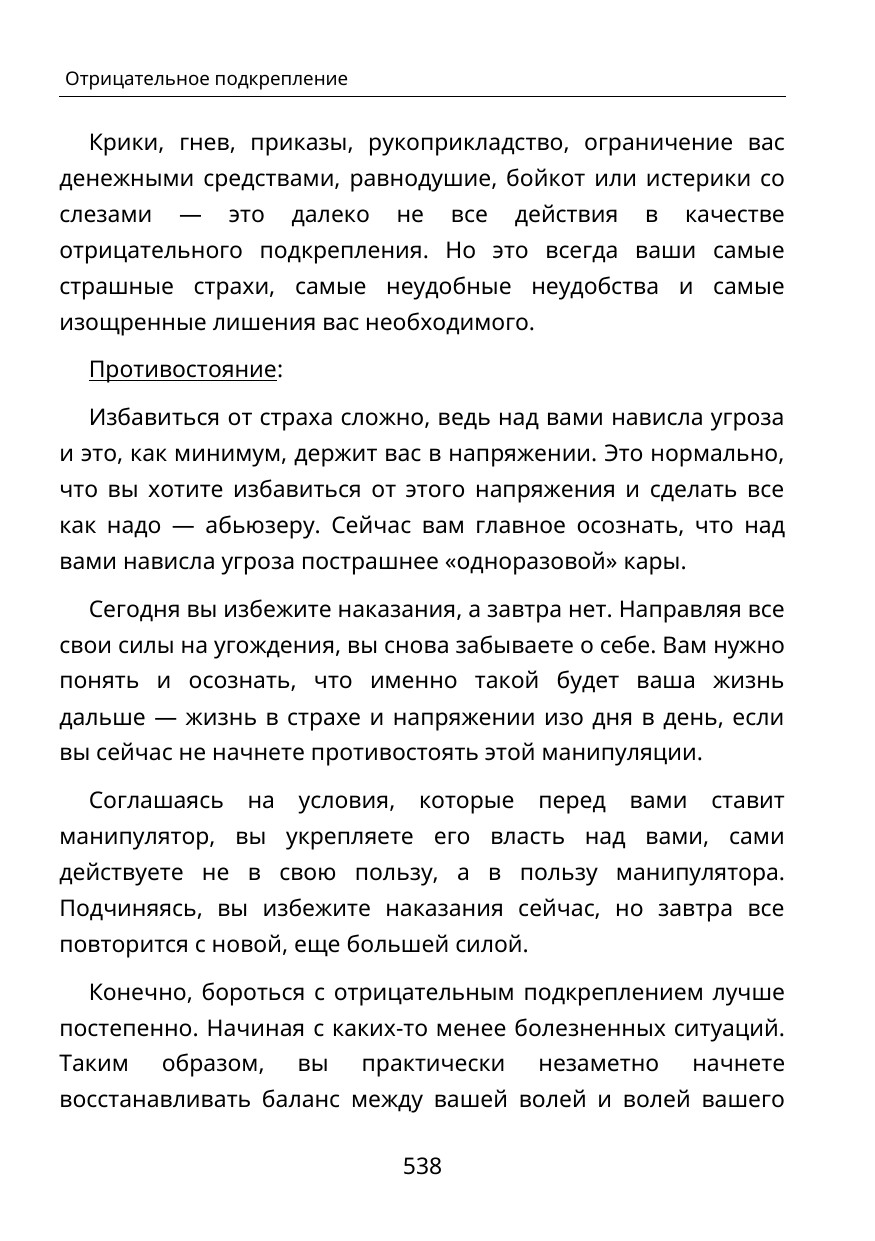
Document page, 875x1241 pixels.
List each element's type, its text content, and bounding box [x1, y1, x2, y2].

text Сегодня вы избежите наказания, а завтра нет. Направляя все свои силы на угождения, вы снова забываете о себе. Вам нужно понять и осознать, что именно такой будет ваша жизнь дальше — жизнь в страхе и напряжении изо дня в день, если вы сейчас не начнете противостоять этой манипуляции. [59, 593, 786, 768]
text Крики, гнев, приказы, рукоприкладство, ограничение вас денежными средствами, равнодушие, бойкот или истерики со слезами — это далеко не все действия в качестве отрицательного подкрепления. Но это всегда ваши самые страшные страхи, самые неудобные неудобства и самые изощренные лишения вас необходимого. [59, 126, 786, 337]
text Соглашаясь на условия, которые перед вами ставит манипулятор, вы укрепляете его власть над вами, сами действуете не в свою пользу, а в пользу манипулятора. Подчиняясь, вы избежите наказания сейчас, но завтра все повторится с новой, еще большей силой. [59, 784, 786, 959]
text Противостояние: [59, 353, 786, 385]
text Избавиться от страха сложно, ведь над вами нависла угроза и это, как минимум, держит вас в напряжении. Это нормально, что вы хотите избавиться от этого напряжения и сделать все как надо — абьюзеру. Сейчас вам главное осознать, что над вами нависла угроза пострашнее «одноразовой» кары. [59, 401, 786, 576]
text Конечно, бороться с отрицательным подкреплением лучше постепенно. Начиная с каких-то менее болезненных ситуаций. Таким образом, вы практически незаметно начнете восстанавливать баланс между вашей волей и волей вашего [59, 976, 786, 1114]
